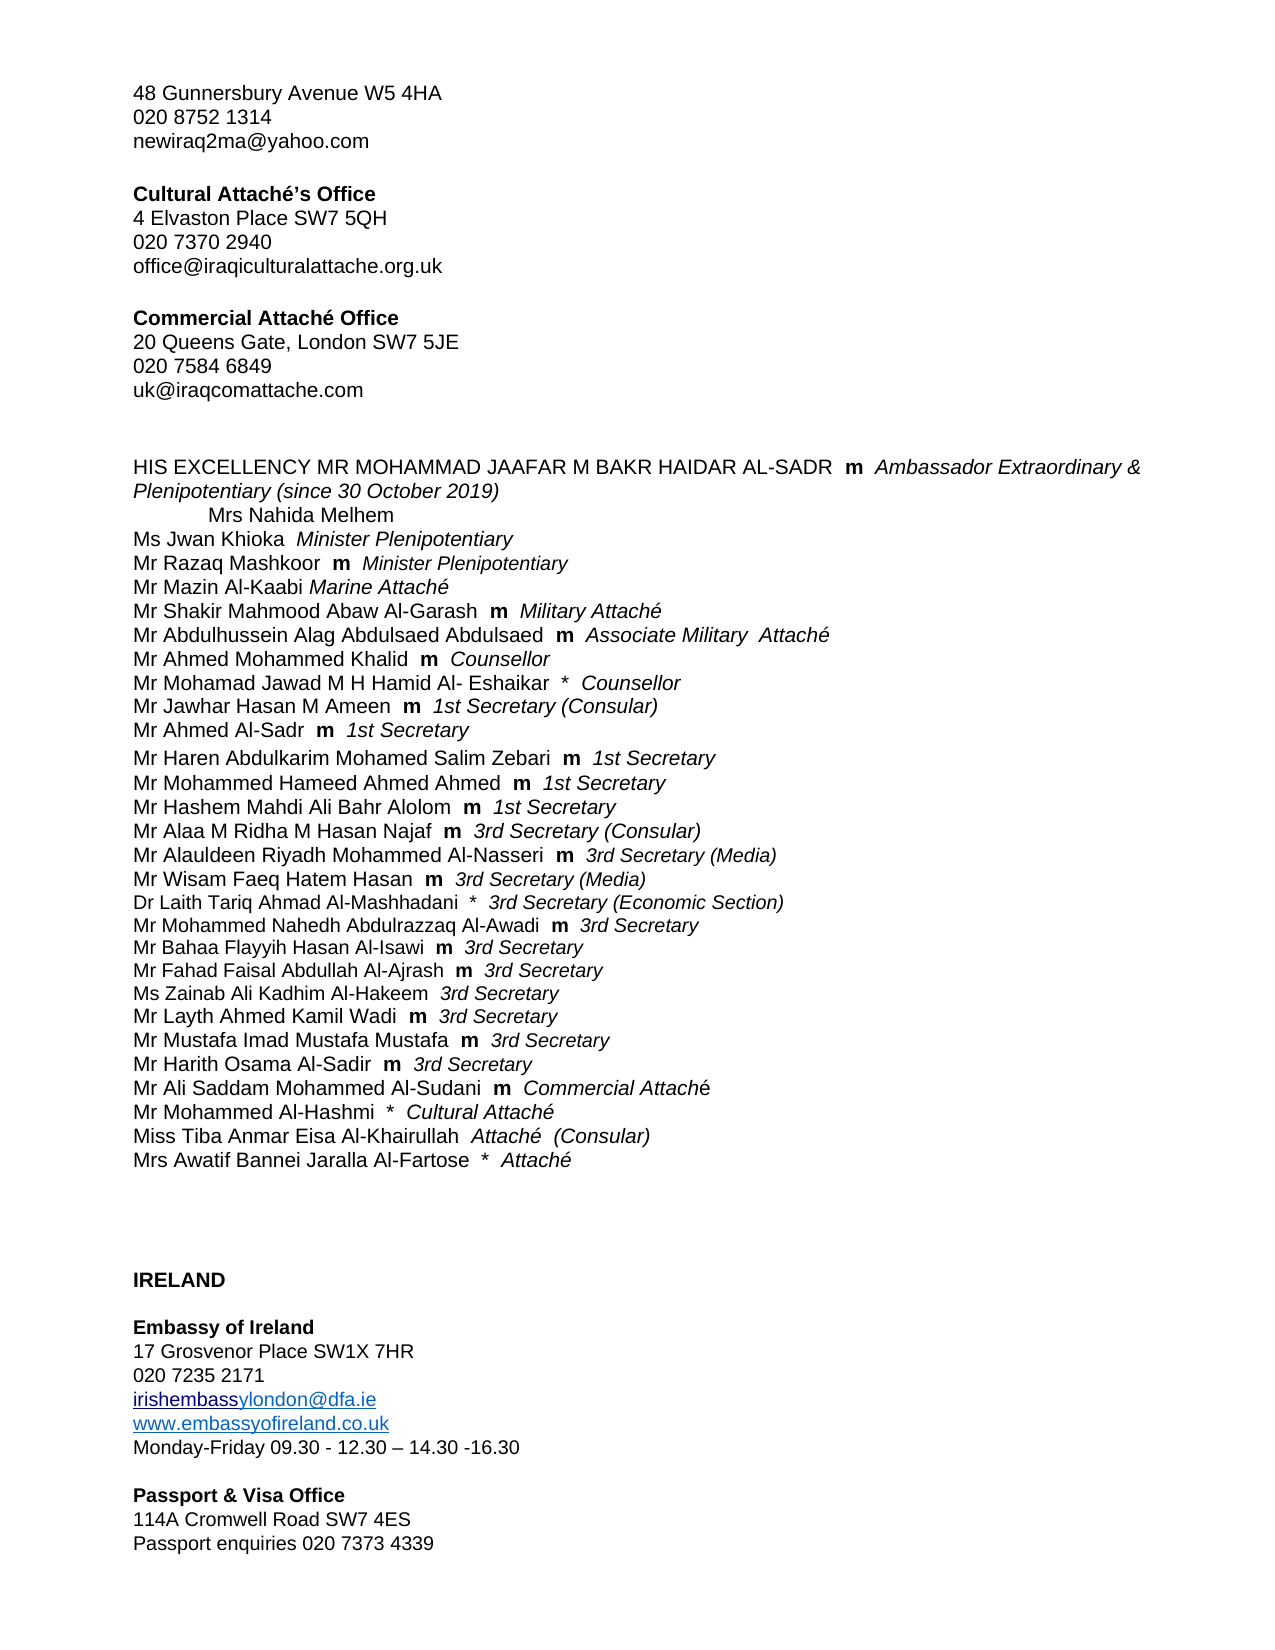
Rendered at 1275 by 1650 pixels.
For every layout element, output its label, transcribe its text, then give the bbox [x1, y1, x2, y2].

text Passport & Visa Office [133, 1484, 1181, 1507]
text 020 7235 2171 [133, 1364, 1181, 1387]
text Mr Mustafa Imad Mustafa Mustafa m 3rd Secretary [133, 1028, 1181, 1052]
text 020 7370 2940 [133, 229, 1181, 253]
text uk@iraqcomattache.com [133, 378, 1181, 402]
text www.embassyofireland.co.uk [133, 1412, 1181, 1435]
text Ms Jwan Khioka Minister Plenipotentiary [133, 527, 1181, 551]
text office@iraqiculturalattache.org.uk [133, 253, 1181, 277]
text Mr Mohammed Nahedh Abdulrazzaq Al-Awadi m 3rd Secretary [133, 913, 1181, 936]
text Embassy of Ireland [133, 1316, 1181, 1338]
text Mr Mohammed Hameed Ahmed Ahmed m 1st Secretary [133, 771, 1181, 795]
text HIS EXCELLENCY MR MOHAMMAD JAAFAR M BAKR HAIDAR AL-SADR m Ambassador Extraordinary & Plenipotentiary (since 30 October 2019) [133, 455, 1181, 503]
text Dr Laith Tariq Ahmad Al-Mashhadani * 3rd Secretary (Economic Section) [133, 891, 1181, 913]
text irishembassylondon@dfa.ie [133, 1388, 1181, 1411]
text Mr Mohammed Al-Hashmi * Cultural Attaché [133, 1100, 1181, 1124]
text 17 Grosvenor Place SW1X 7HR [133, 1340, 1181, 1362]
text Mr Abdulhussein Alag Abdulsaed Abdulsaed m Associate Military Attaché [133, 622, 1181, 646]
text Mr Layth Ahmed Kamil Wadi m 3rd Secretary [133, 1004, 1181, 1028]
text Mrs Nahida Melhem [133, 503, 1181, 527]
subtitle Mrs Awatif Bannei Jaralla Al-Fartose * Attaché [133, 1148, 1181, 1172]
text Mr Fahad Faisal Abdullah Al-Ajrash m 3rd Secretary [133, 959, 1181, 982]
text 020 7584 6849 [133, 354, 1181, 378]
text 48 Gunnersbury Avenue W5 4HA [133, 81, 1181, 105]
text Mr Razaq Mashkoor m Minister Plenipotentiary [133, 551, 1181, 574]
text Mr Wisam Faeq Hatem Hasan m 3rd Secretary (Media) [133, 867, 1181, 891]
text Mr Ahmed Al-Sadr m 1st Secretary [133, 718, 1181, 742]
text Mr Alauldeen Riyadh Mohammed Al-Nasseri m 3rd Secretary (Media) [133, 843, 1181, 867]
text Mr Jawhar Hasan M Ameen m 1st Secretary (Consular) [133, 694, 1181, 718]
text newiraq2ma@yahoo.com [133, 129, 1181, 153]
text 20 Queens Gate, London SW7 5JE [133, 330, 1181, 354]
text Mr Ahmed Mohammed Khalid m Counsellor [133, 646, 1181, 670]
text Mr Alaa M Ridha M Hasan Najaf m 3rd Secretary (Consular) [133, 819, 1181, 843]
text Mr Hashem Mahdi Ali Bahr Alolom m 1st Secretary [133, 795, 1181, 819]
text Monday-Friday 09.30 - 12.30 – 14.30 -16.30 [133, 1436, 1181, 1459]
text Commercial Attaché Office [133, 306, 1181, 330]
text Passport enquiries 020 7373 4339 [133, 1532, 1181, 1555]
text 4 Elvaston Place SW7 5QH [133, 206, 1181, 229]
text Cultural Attaché’s Office [133, 182, 1181, 206]
text Ms Zainab Ali Kadhim Al-Hakeem 3rd Secretary [133, 982, 1181, 1004]
text Mr Haren Abdulkarim Mohamed Salim Zebari m 1st Secretary [133, 742, 1181, 771]
text 114A Cromwell Road SW7 4ES [133, 1508, 1181, 1531]
text Mr Mohamad Jawad M H Hamid Al- Eshaikar * Counsellor [133, 670, 1181, 694]
text Mr Harith Osama Al-Sadir m 3rd Secretary [133, 1052, 1181, 1076]
text 020 8752 1314 [133, 105, 1181, 129]
text Mr Mazin Al-Kaabi Marine Attaché [133, 574, 1181, 598]
text Mr Shakir Mahmood Abaw Al-Garash m Military Attaché [133, 598, 1181, 622]
text IRELAND [133, 1268, 1181, 1292]
subtitle Miss Tiba Anmar Eisa Al-Khairullah Attaché (Consular) [133, 1124, 1181, 1148]
text Mr Ali Saddam Mohammed Al-Sudani m Commercial Attaché [133, 1076, 1181, 1100]
text Mr Bahaa Flayyih Hasan Al-Isawi m 3rd Secretary [133, 936, 1181, 959]
